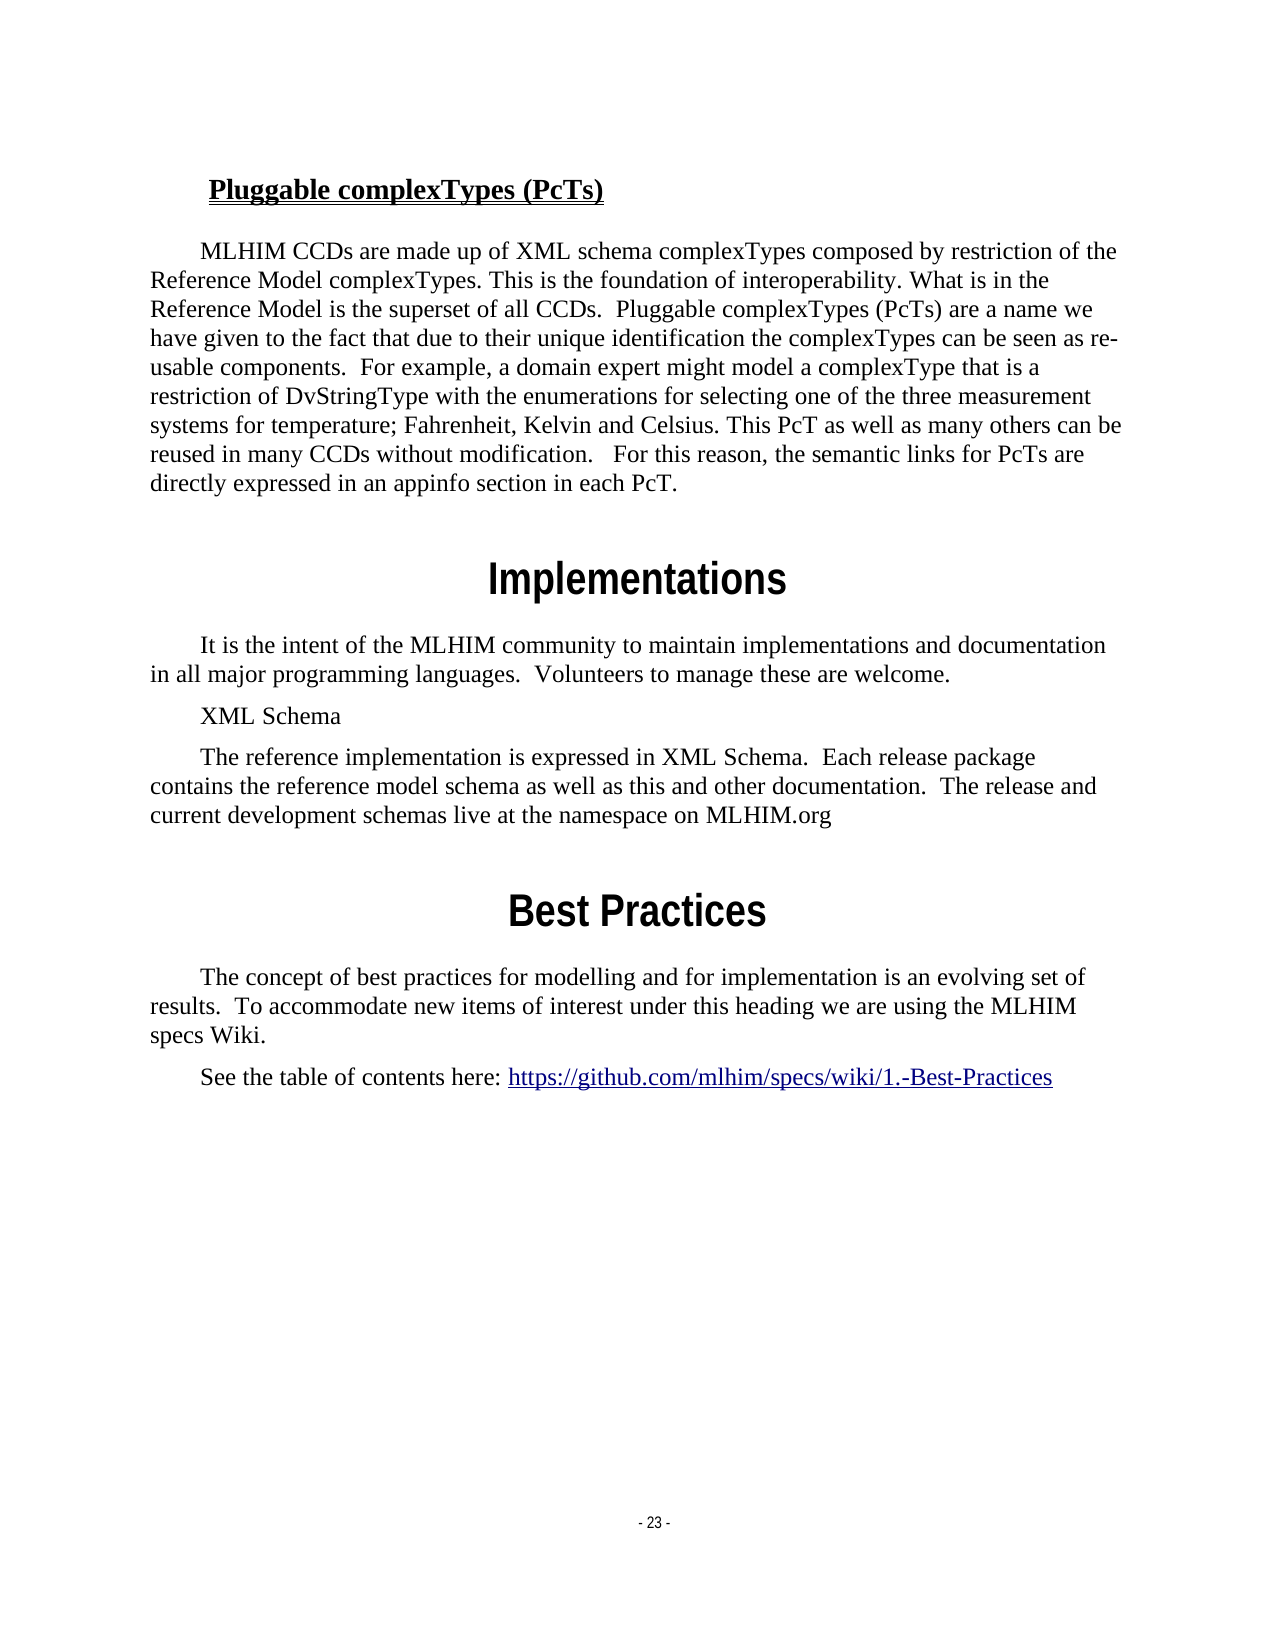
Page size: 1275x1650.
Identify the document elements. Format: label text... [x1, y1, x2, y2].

text It is the intent of the MLHIM community to maintain implementations and documentation in all major programming languages. Volunteers to manage these are welcome. [150, 630, 1125, 688]
text XML Schema [150, 701, 1125, 730]
text The reference implementation is expressed in XML Schema. Each release package contains the reference model schema as well as this and other documentation. The release and current development schemas live at the namespace on MLHIM.org [150, 742, 1125, 829]
subtitle Pluggable complexTypes (PcTs) [150, 172, 1125, 206]
text See the table of contents here: https://github.com/mlhim/specs/wiki/1.-Best-Practices [150, 1062, 1125, 1091]
text The concept of best practices for modelling and for implementation is an evolving set of results. To accommodate new items of interest under this heading we are using the MLHIM specs Wiki. [150, 962, 1125, 1049]
text MLHIM CCDs are made up of XML schema complexTypes composed by restriction of the Reference Model complexTypes. This is the foundation of interoperability. What is in the Reference Model is the superset of all CCDs. Pluggable complexTypes (PcTs) are a name we have given to the fact that due to their unique identification the complexTypes can be seen as re-usable components. For example, a domain expert might model a complexType that is a restriction of DvStringType with the enumerations for selecting one of the three measurement systems for temperature; Fahrenheit, Kelvin and Celsius. This PcT as well as many others can be reused in many CCDs without modification. For this reason, the semantic links for PcTs are directly expressed in an appinfo section in each PcT. [150, 236, 1125, 497]
